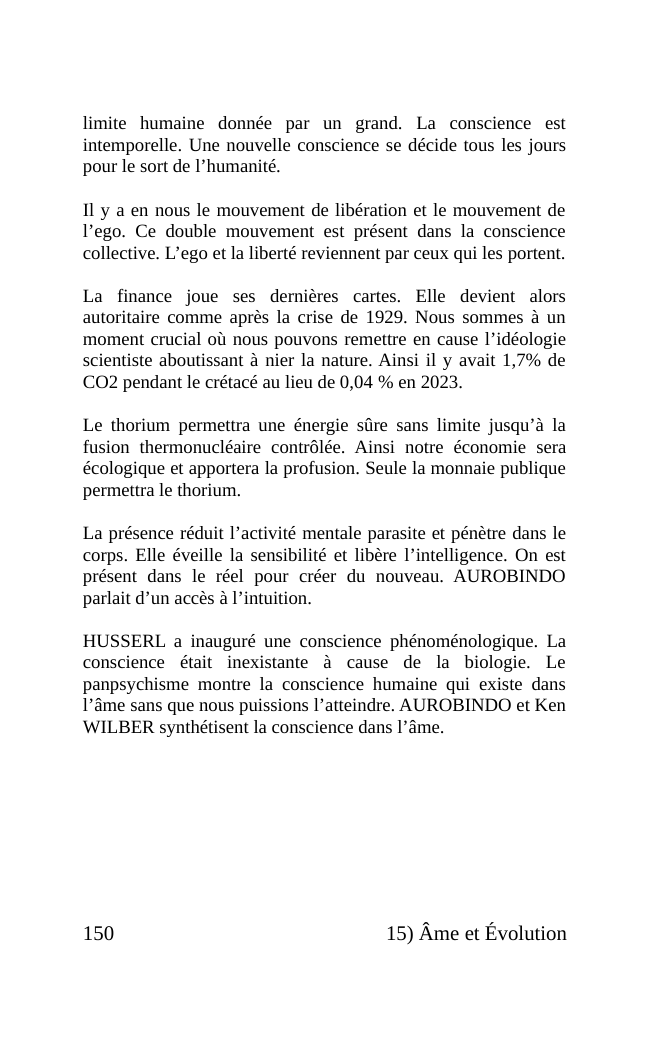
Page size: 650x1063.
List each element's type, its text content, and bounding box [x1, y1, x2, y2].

text HUSSERL a inauguré une conscience phénoménologique. La conscience était inexistante à cause de la biologie. Le panpsychisme montre la conscience humaine qui existe dans l’âme sans que nous puissions l’atteindre. AUROBINDO et Ken WILBER synthétisent la conscience dans l’âme. [83, 630, 567, 737]
text Le thorium permettra une énergie sûre sans limite jusqu’à la fusion thermonucléaire contrôlée. Ainsi notre économie sera écologique et apportera la profusion. Seule la monnaie publique permettra le thorium. [83, 414, 567, 500]
text limite humaine donnée par un grand. La conscience est intemporelle. Une nouvelle conscience se décide tous les jours pour le sort de l’humanité. [83, 112, 567, 177]
text La présence réduit l’activité mentale parasite et pénètre dans le corps. Elle éveille la sensibilité et libère l’intelligence. On est présent dans le réel pour créer du nouveau. AUROBINDO parlait d’un accès à l’intuition. [83, 522, 567, 608]
text Il y a en nous le mouvement de libération et le mouvement de l’ego. Ce double mouvement est présent dans la conscience collective. L’ego et la liberté reviennent par ceux qui les portent. [83, 198, 567, 263]
text La finance joue ses dernières cartes. Elle devient alors autoritaire comme après la crise de 1929. Nous sommes à un moment crucial où nous pouvons remettre en cause l’idéologie scientiste aboutissant à nier la nature. Ainsi il y avait 1,7% de CO2 pendant le crétacé au lieu de 0,04 % en 2023. [83, 285, 567, 392]
